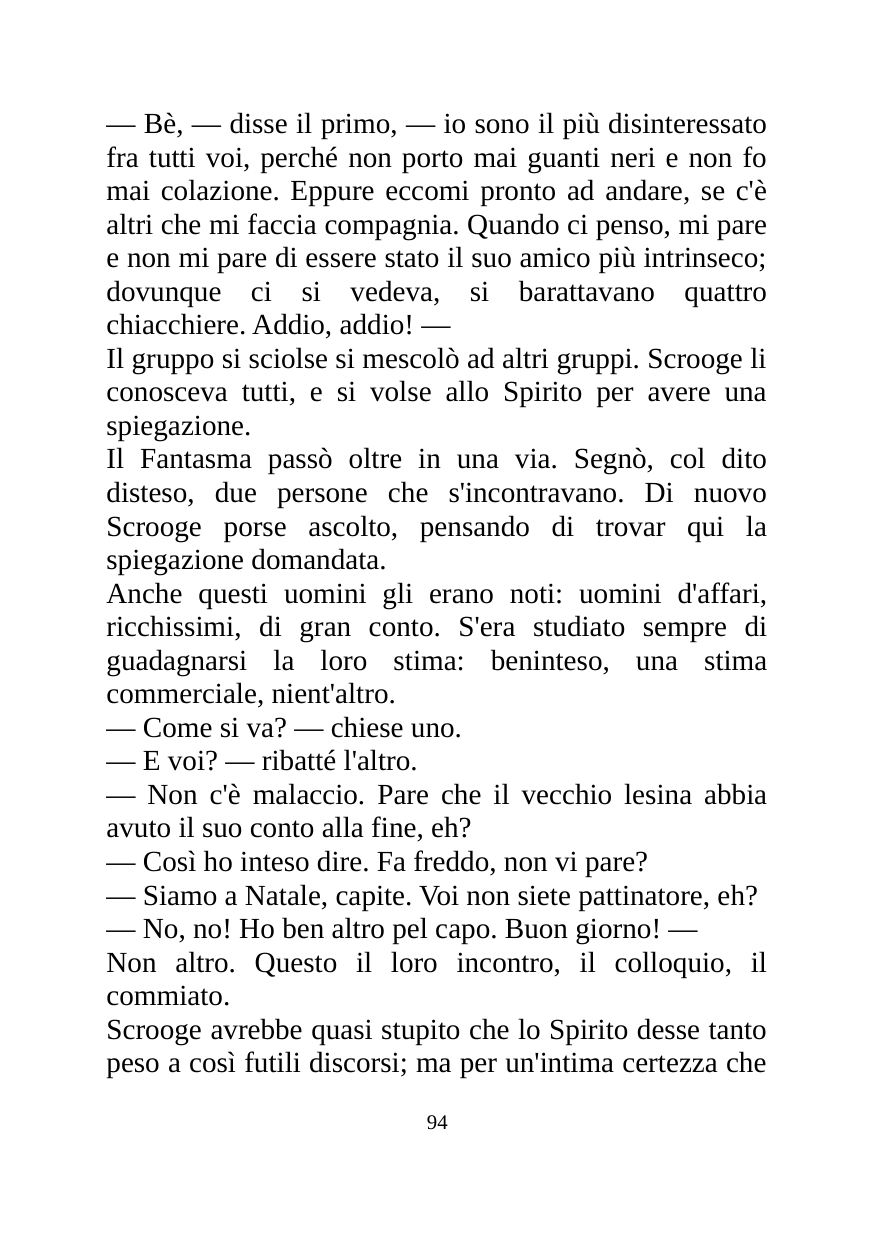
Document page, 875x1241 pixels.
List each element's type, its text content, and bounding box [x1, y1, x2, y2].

text Il Fantasma passò oltre in una via. Segnò, col dito disteso, due persone che s'incontravano. Di nuovo Scrooge porse ascolto, pensando di trovar qui la spiegazione domandata. [106, 442, 768, 576]
text — Siamo a Natale, capite. Voi non siete pattinatore, eh? [106, 878, 768, 911]
text — Come si va? — chiese uno. [106, 710, 768, 743]
text — E voi? — ribatté l'altro. [106, 743, 768, 777]
text — Così ho inteso dire. Fa freddo, non vi pare? [106, 844, 768, 878]
text — No, no! Ho ben altro pel capo. Buon giorno! — [106, 911, 768, 945]
text Anche questi uomini gli erano noti: uomini d'affari, ricchissimi, di gran conto. S'era studiato sempre di guadagnarsi la loro stima: beninteso, una stima commerciale, nient'altro. [106, 576, 768, 710]
text — Bè, — disse il primo, — io sono il più disinteressato fra tutti voi, perché non porto mai guanti neri e non fo mai colazione. Eppure eccomi pronto ad andare, se c'è altri che mi faccia compagnia. Quando ci penso, mi pare e non mi pare di essere stato il suo amico più intrinseco; dovunque ci si vedeva, si barattavano quattro chiacchiere. Addio, addio! — [106, 106, 768, 341]
text — Non c'è malaccio. Pare che il vecchio lesina abbia avuto il suo conto alla fine, eh? [106, 777, 768, 844]
text Scrooge avrebbe quasi stupito che lo Spirito desse tanto peso a così futili discorsi; ma per un'intima certezza che [106, 1012, 768, 1079]
text Il gruppo si sciolse si mescolò ad altri gruppi. Scrooge li conosceva tutti, e si volse allo Spirito per avere una spiegazione. [106, 341, 768, 442]
text Non altro. Questo il loro incontro, il colloquio, il commiato. [106, 945, 768, 1012]
